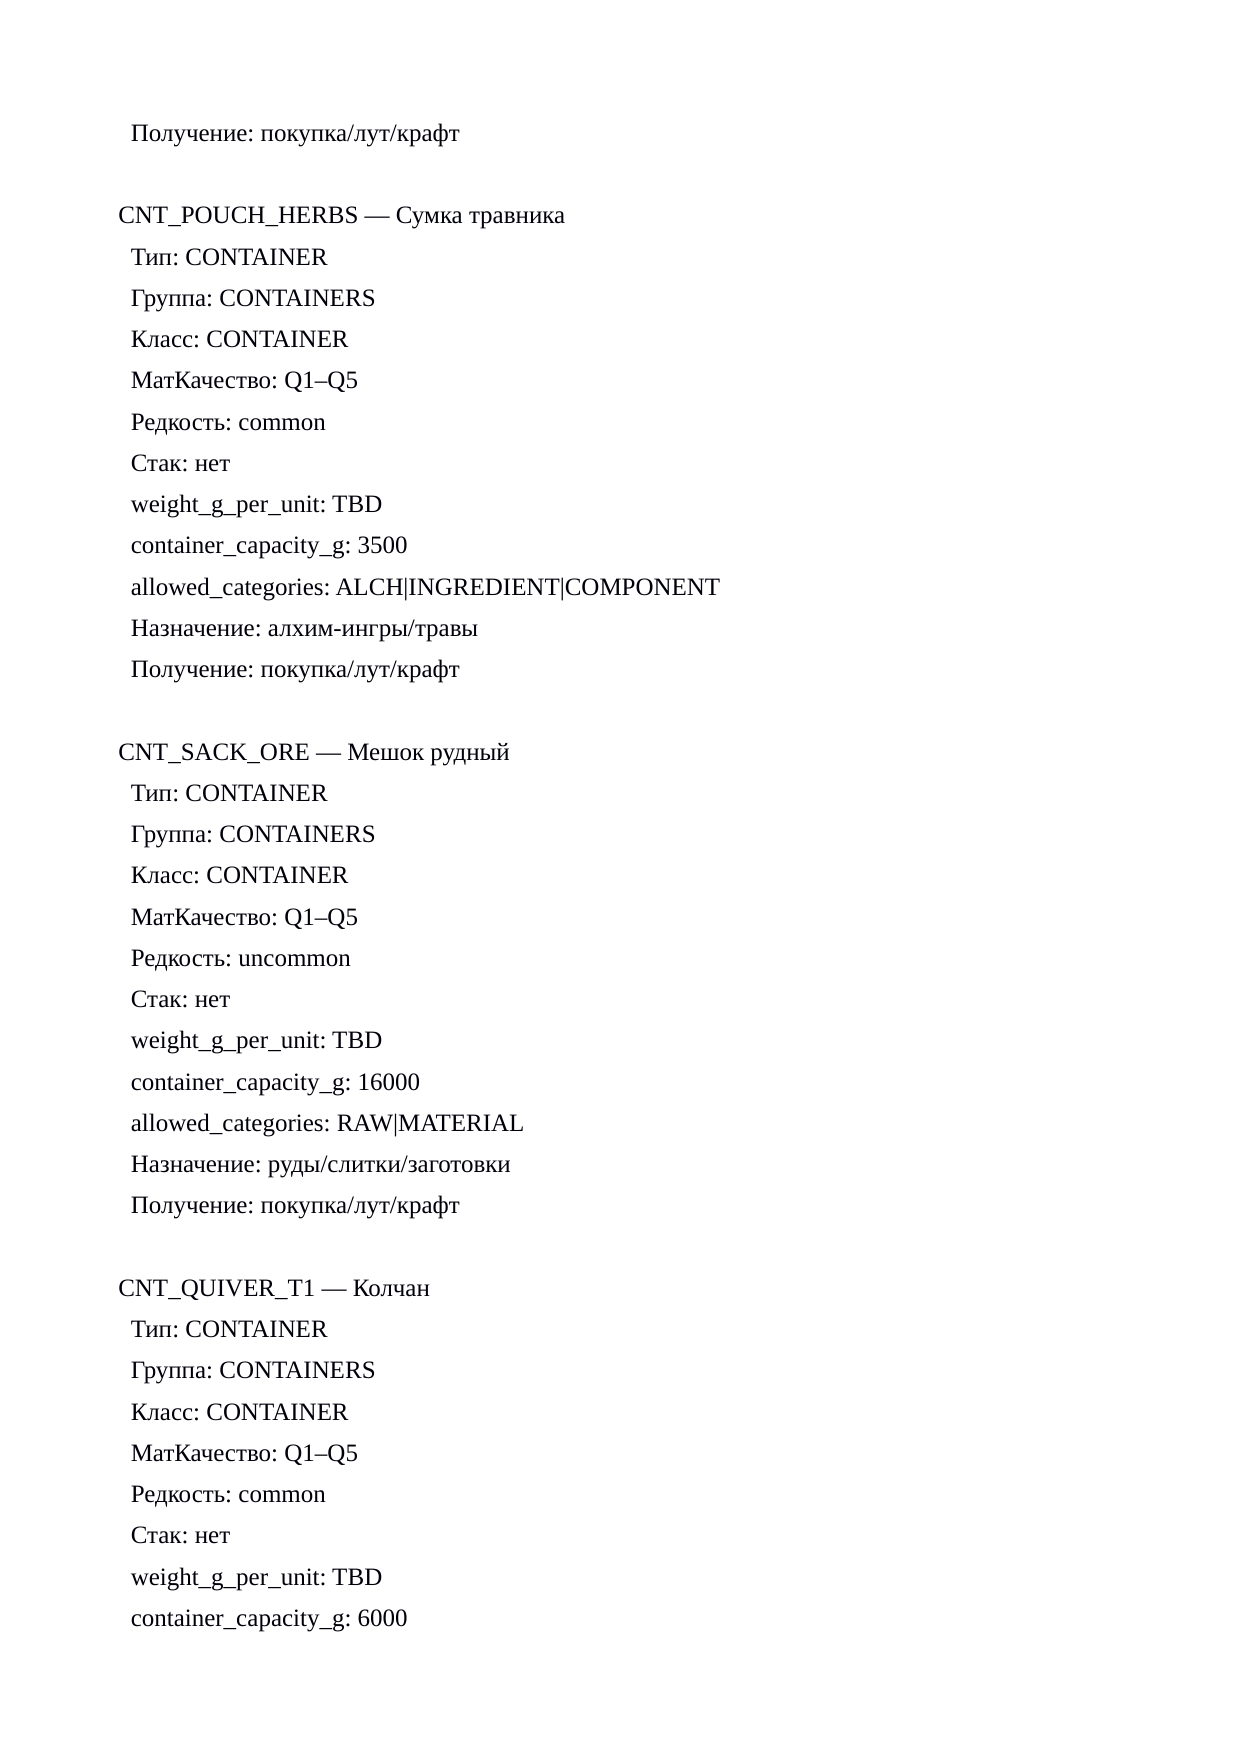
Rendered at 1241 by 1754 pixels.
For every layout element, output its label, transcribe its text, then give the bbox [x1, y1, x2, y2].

text weight_g_per_unit: TBD [118, 1562, 1122, 1591]
text Стак: нет [118, 448, 1122, 477]
text allowed_categories: RAW|MATERIAL [118, 1108, 1122, 1137]
text Получение: покупка/лут/крафт [118, 1191, 1122, 1219]
text container_capacity_g: 16000 [118, 1067, 1122, 1096]
text CNT_SACK_ORE — Мешок рудный [118, 737, 1122, 766]
text МатКачество: Q1–Q5 [118, 1438, 1122, 1467]
text Редкость: common [118, 1479, 1122, 1508]
text container_capacity_g: 6000 [118, 1603, 1122, 1632]
text Группа: CONTAINERS [118, 819, 1122, 848]
text Назначение: руды/слитки/заготовки [118, 1149, 1122, 1178]
text Группа: CONTAINERS [118, 283, 1122, 312]
text Получение: покупка/лут/крафт [118, 118, 1122, 147]
text weight_g_per_unit: TBD [118, 489, 1122, 518]
text Редкость: common [118, 407, 1122, 436]
text weight_g_per_unit: TBD [118, 1026, 1122, 1054]
text container_capacity_g: 3500 [118, 531, 1122, 559]
text Класс: CONTAINER [118, 1397, 1122, 1426]
text Тип: CONTAINER [118, 1314, 1122, 1343]
text Стак: нет [118, 984, 1122, 1013]
text МатКачество: Q1–Q5 [118, 366, 1122, 394]
text Редкость: uncommon [118, 943, 1122, 972]
text Получение: покупка/лут/крафт [118, 654, 1122, 683]
text Класс: CONTAINER [118, 861, 1122, 889]
text МатКачество: Q1–Q5 [118, 902, 1122, 931]
text allowed_categories: ALCH|INGREDIENT|COMPONENT [118, 572, 1122, 601]
text Класс: CONTAINER [118, 324, 1122, 353]
text Группа: CONTAINERS [118, 1356, 1122, 1384]
text Стак: нет [118, 1521, 1122, 1549]
text CNT_POUCH_HERBS — Сумка травника [118, 201, 1122, 229]
text Назначение: алхим-ингры/травы [118, 613, 1122, 642]
text CNT_QUIVER_T1 — Колчан [118, 1273, 1122, 1302]
text Тип: CONTAINER [118, 778, 1122, 807]
text Тип: CONTAINER [118, 242, 1122, 271]
